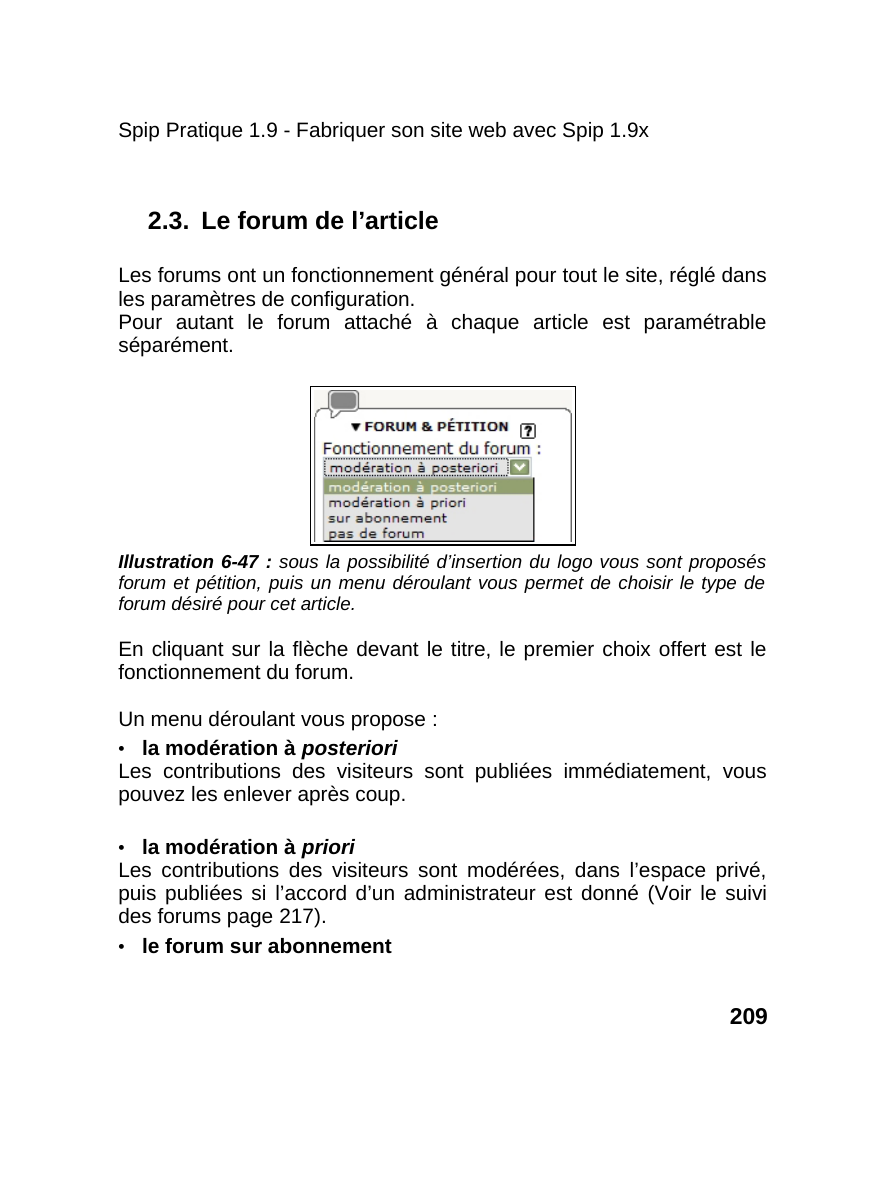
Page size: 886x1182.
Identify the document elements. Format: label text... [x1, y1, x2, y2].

text Illustration 6-47 : sous la possibilité d’insertion du logo vous sont proposés forum et pétition, puis un menu déroulant vous permet de choisir le type de forum désiré pour cet article. [118, 548, 768, 614]
text [311, 387, 575, 544]
list la modération à posteriori [118, 736, 768, 760]
text Les contributions des visiteurs sont modérées, dans l’espace privé, puis publiées si l’accord d’un administrateur est donné (Voir le suivi des forums page 215). [118, 858, 768, 928]
picture [314, 390, 572, 542]
list Le forum de l’article [148, 207, 768, 234]
text En cliquant sur la flèche devant le titre, le premier choix offert est le fonctionnement du forum. [118, 638, 768, 684]
text Les forums ont un fonctionnement général pour tout le site, réglé dans les paramètres de configuration. [118, 264, 768, 311]
list la modération à priori [118, 835, 768, 858]
list le forum sur abonnement [118, 934, 768, 957]
text Pour autant le forum attaché à chaque article est paramétrable séparément. [118, 311, 768, 357]
text Un menu déroulant vous propose : [118, 707, 768, 731]
text Les contributions des visiteurs sont publiées immédiatement, vous pouvez les enlever après coup. [118, 760, 768, 806]
